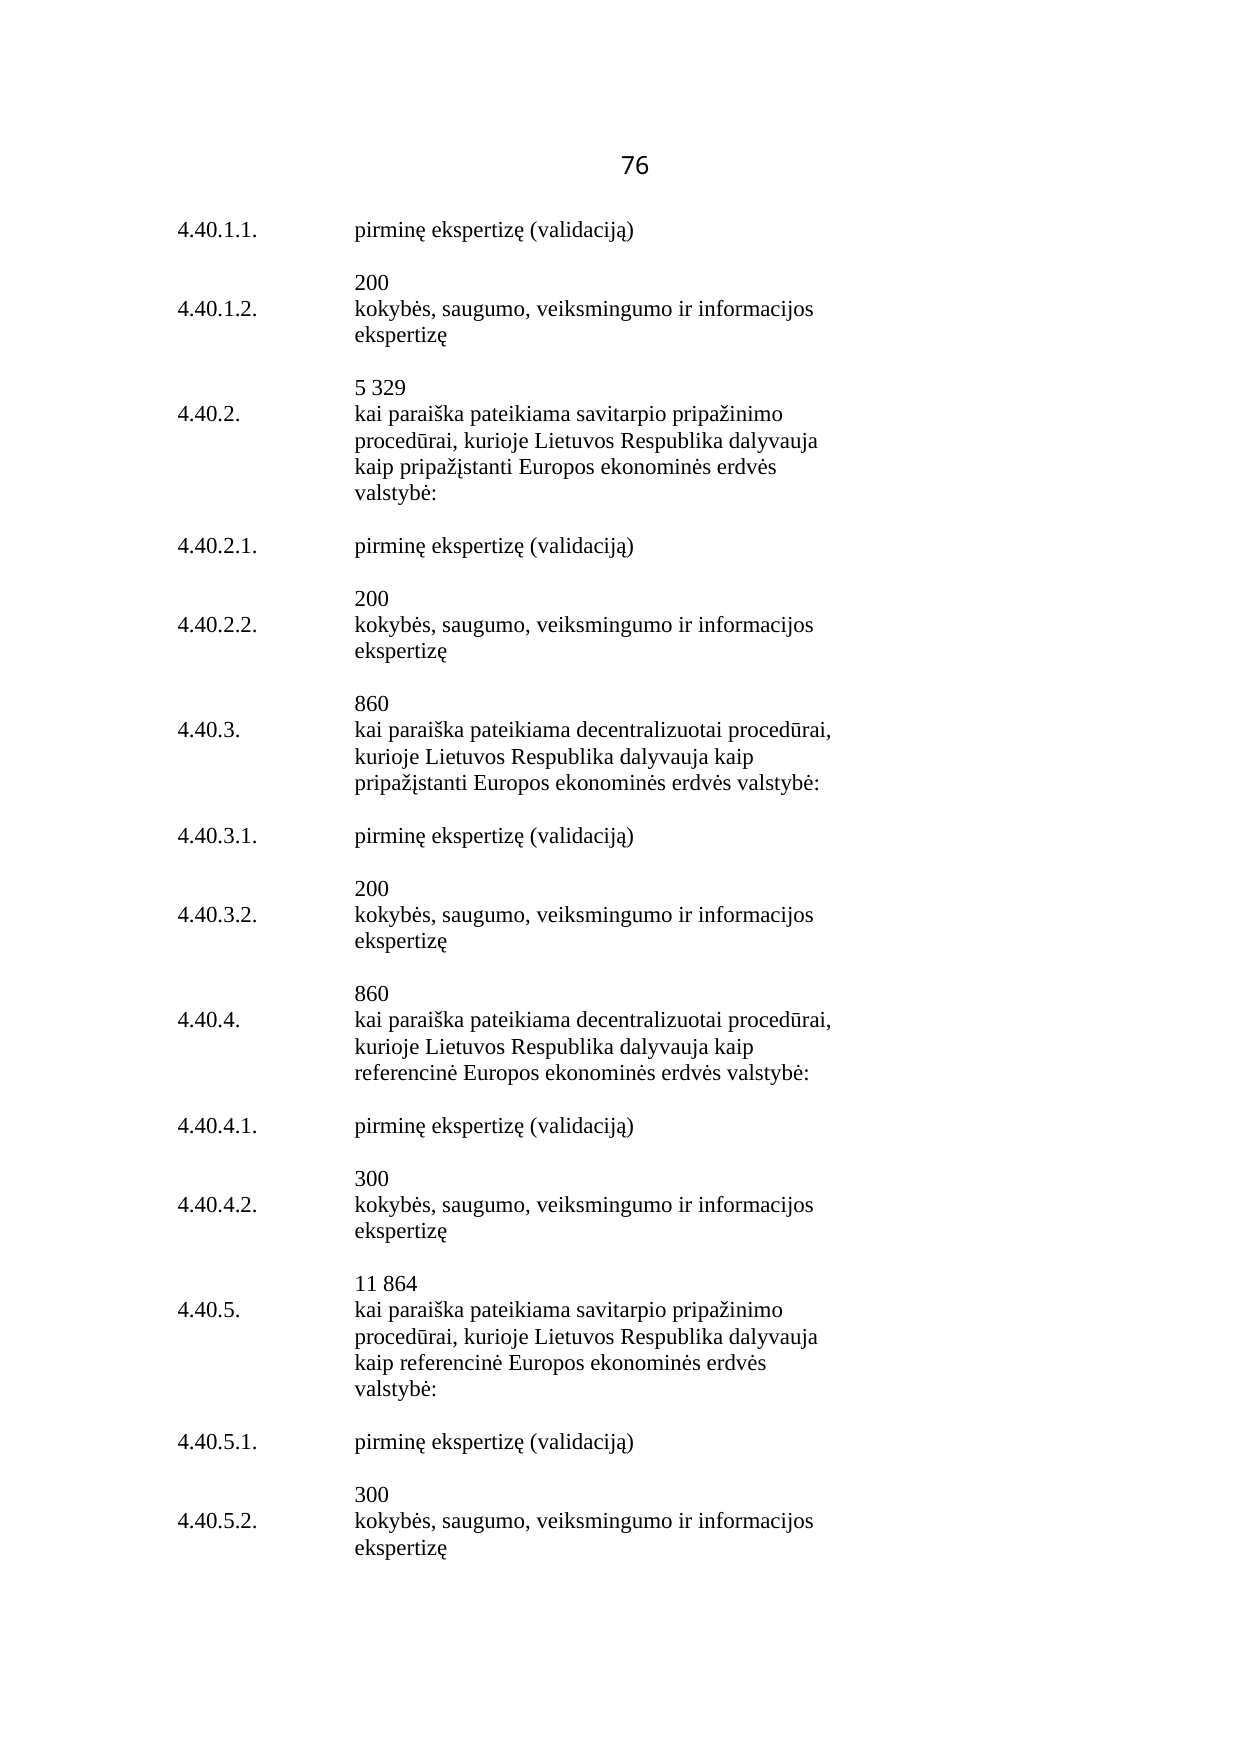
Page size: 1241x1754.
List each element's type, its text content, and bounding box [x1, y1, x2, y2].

text 4.40.3.1. pirminę ekspertizę (validaciją) 200 [177, 822, 841, 901]
text 4.40.4.1. pirminę ekspertizę (validaciją) 300 [177, 1112, 841, 1191]
text 4.40.1.1. pirminę ekspertizę (validaciją) 200 [177, 216, 841, 295]
text 4.40.3.2. kokybės, saugumo, veiksmingumo ir informacijos ekspertizę 860 [177, 901, 841, 1006]
text 4.40.2.2. kokybės, saugumo, veiksmingumo ir informacijos ekspertizę 860 [177, 611, 841, 717]
text 4.40.2. kai paraiška pateikiama savitarpio pripažinimo procedūrai, kurioje Lietuvos Respublika dalyvauja kaip pripažįstanti Europos ekonominės erdvės valstybė: [177, 400, 841, 532]
text 4.40.4. kai paraiška pateikiama decentralizuotai procedūrai, kurioje Lietuvos Respublika dalyvauja kaip referencinė Europos ekonominės erdvės valstybė: [177, 1006, 841, 1112]
text 4.40.1.2. kokybės, saugumo, veiksmingumo ir informacijos ekspertizę 5 329 [177, 295, 841, 400]
text 4.40.2.1. pirminę ekspertizę (validaciją) 200 [177, 532, 841, 611]
text 4.40.5.1. pirminę ekspertizę (validaciją) 300 [177, 1428, 841, 1507]
text 4.40.5.2. kokybės, saugumo, veiksmingumo ir informacijos ekspertizę [177, 1507, 841, 1560]
text 4.40.4.2. kokybės, saugumo, veiksmingumo ir informacijos ekspertizę 11 864 [177, 1191, 841, 1296]
text 4.40.3. kai paraiška pateikiama decentralizuotai procedūrai, kurioje Lietuvos Respublika dalyvauja kaip pripažįstanti Europos ekonominės erdvės valstybė: [177, 717, 841, 822]
text 4.40.5. kai paraiška pateikiama savitarpio pripažinimo procedūrai, kurioje Lietuvos Respublika dalyvauja kaip referencinė Europos ekonominės erdvės valstybė: [177, 1296, 841, 1428]
